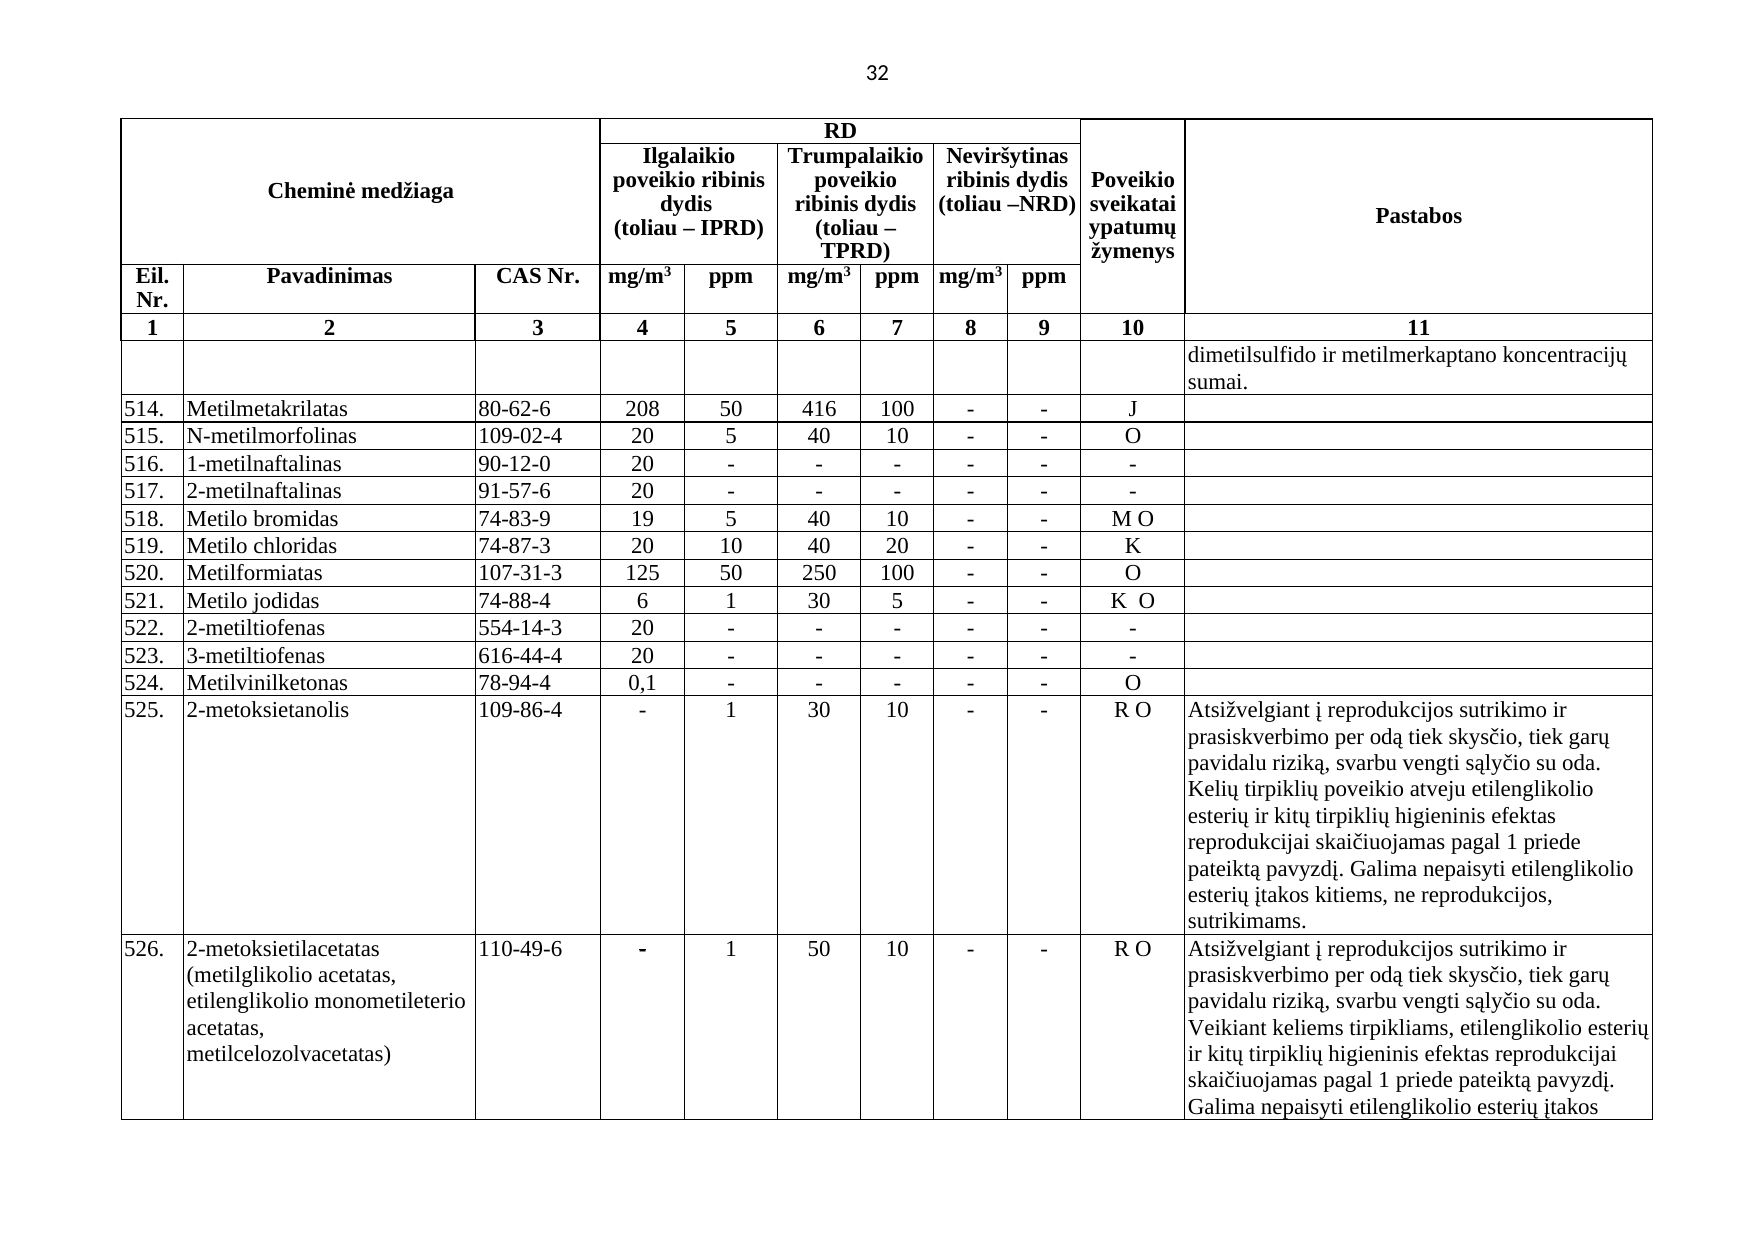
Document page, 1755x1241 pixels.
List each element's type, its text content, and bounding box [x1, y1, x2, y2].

table_cell K [1081, 532, 1184, 558]
table_cell - [934, 642, 1007, 668]
table_cell - [934, 505, 1007, 531]
table_cell mg/m3 [934, 265, 1007, 312]
table_cell Atsižvelgiant į reprodukcijos sutrikimo ir prasiskverbimo per odą tiek skysčio, tiek garų pavidalu riziką, svarbu vengti sąlyčio su oda. Kelių tirpiklių poveikio atveju etilenglikolio esterių ir kitų tirpiklių higieninis efektas reprodukcijai skaičiuojamas pagal 1 priede pateiktą pavyzdį. Galima nepaisyti etilenglikolio esterių įtakos kitiems, ne reprodukcijos, sutrikimams. [1185, 696, 1652, 934]
table_header RD [601, 119, 1080, 143]
table_cell 90-12-0 [476, 450, 600, 476]
table_cell 50 [778, 935, 860, 1119]
table_cell - [601, 696, 684, 934]
table_cell 125 [601, 560, 684, 586]
table_cell - [778, 669, 860, 695]
table_cell N-metilmorfolinas [184, 423, 475, 449]
table_cell 20 [601, 450, 684, 476]
table_cell 4 [601, 314, 684, 340]
table_cell 74-88-4 [476, 587, 600, 613]
table_cell ppm [685, 265, 777, 312]
table_cell - [934, 477, 1007, 504]
table_cell 520. [122, 560, 183, 586]
table_cell Metilmetakrilatas [184, 395, 475, 421]
table_cell [1185, 477, 1652, 504]
table_cell - [934, 935, 1007, 1119]
table_cell 5 [685, 505, 777, 531]
table_cell 2-metoksietanolis [184, 696, 475, 934]
table_cell 20 [601, 477, 684, 504]
table_cell 0,1 [601, 669, 684, 695]
table_cell K O [1081, 587, 1184, 613]
table_cell 523. [122, 642, 183, 668]
table_cell - [934, 395, 1007, 421]
table_cell [1185, 669, 1652, 695]
table_cell 3-metiltiofenas [184, 642, 475, 668]
table_cell 1 [685, 696, 777, 934]
table_cell - [1008, 587, 1080, 613]
table_cell - [861, 642, 933, 668]
table_cell 100 [861, 395, 933, 421]
table_cell - [1081, 614, 1184, 641]
table_cell ppm [1008, 265, 1080, 312]
table_cell 522. [122, 614, 183, 641]
table_cell 6 [601, 587, 684, 613]
table_cell - [1008, 935, 1080, 1119]
table_cell Metilvinilketonas [184, 669, 475, 695]
table_cell - [1008, 696, 1080, 934]
table_cell - [778, 642, 860, 668]
table_cell - [1008, 669, 1080, 695]
table_cell 11 [1185, 314, 1652, 340]
table_cell 416 [778, 395, 860, 421]
table_cell M O [1081, 505, 1184, 531]
table_cell 74-87-3 [476, 532, 600, 558]
table_cell 1 [685, 935, 777, 1119]
table_cell 10 [861, 696, 933, 934]
table_cell 5 [861, 587, 933, 613]
table_cell 6 [778, 314, 860, 340]
table_cell 30 [778, 696, 860, 934]
table_cell - [934, 423, 1007, 449]
table_cell - [685, 450, 777, 476]
table_cell dimetilsulfido ir metilmerkaptano koncentracijų sumai. [1185, 341, 1652, 394]
table_cell [476, 341, 600, 394]
table_cell 1-metilnaftalinas [184, 450, 475, 476]
table_cell 1 [122, 314, 183, 340]
table_cell - [1008, 614, 1080, 641]
table_cell 519. [122, 532, 183, 558]
table_cell 516. [122, 450, 183, 476]
table_cell 20 [861, 532, 933, 558]
table_cell - [778, 450, 860, 476]
table_cell - [934, 587, 1007, 613]
table_cell 515. [122, 423, 183, 449]
table_cell [1185, 505, 1652, 531]
table_cell Eil. Nr. [122, 265, 183, 312]
table_cell 554-14-3 [476, 614, 600, 641]
table_cell Metilo jodidas [184, 587, 475, 613]
table_cell Metilo chloridas [184, 532, 475, 558]
table_cell - [1008, 450, 1080, 476]
table_cell - [934, 560, 1007, 586]
table_cell 10 [685, 532, 777, 558]
table_cell - [1008, 477, 1080, 504]
table_cell - [1008, 341, 1080, 394]
table_cell - [601, 935, 684, 1119]
table_cell 616-44-4 [476, 642, 600, 668]
table_cell - [934, 696, 1007, 934]
table_cell 19 [601, 505, 684, 531]
table_cell 10 [1081, 314, 1184, 340]
table_cell - [934, 341, 1007, 394]
table_cell 2-metiltiofenas [184, 614, 475, 641]
table_cell O [1081, 560, 1184, 586]
table_cell - [1008, 505, 1080, 531]
table_cell Trumpalaikio poveikio ribinis dydis (toliau –TPRD) [778, 144, 933, 263]
table_cell [1185, 560, 1652, 586]
table_cell 2-metilnaftalinas [184, 477, 475, 504]
table_cell [1185, 532, 1652, 558]
table_cell mg/m3 [778, 265, 860, 312]
table_cell 50 [685, 395, 777, 421]
table_cell [1081, 341, 1184, 394]
table_cell 40 [778, 505, 860, 531]
table_cell 109-02-4 [476, 423, 600, 449]
table_cell Neviršytinas ribinis dydis (toliau –NRD) [934, 144, 1080, 263]
table_cell 10 [861, 935, 933, 1119]
table_cell Atsižvelgiant į reprodukcijos sutrikimo ir prasiskverbimo per odą tiek skysčio, tiek garų pavidalu riziką, svarbu vengti sąlyčio su oda. Veikiant keliems tirpikliams, etilenglikolio esterių ir kitų tirpiklių higieninis efektas reprodukcijai skaičiuojamas pagal 1 priede pateiktą pavyzdį. Galima nepaisyti etilenglikolio esterių įtakos [1185, 935, 1652, 1119]
table_cell 208 [601, 395, 684, 421]
table_cell Pavadinimas [184, 265, 474, 312]
table_cell - [1081, 450, 1184, 476]
table_cell 250 [778, 560, 860, 586]
table_cell 40 [778, 423, 860, 449]
table_cell - [1081, 477, 1184, 504]
table_header Poveikio sveikatai ypatumų žymenys [1081, 120, 1184, 312]
table_cell 5 [685, 423, 777, 449]
table_cell 10 [861, 505, 933, 531]
table_cell 521. [122, 587, 183, 613]
table_cell mg/m3 [601, 265, 684, 312]
table_cell 3 [476, 314, 599, 340]
table_cell R O [1081, 696, 1184, 934]
table_cell - [1081, 642, 1184, 668]
table_cell - [601, 341, 684, 394]
table_cell 74-83-9 [476, 505, 600, 531]
table_cell - [685, 669, 777, 695]
table_cell Ilgalaikio poveikio ribinis dydis (toliau – IPRD) [601, 144, 777, 263]
table_cell - [861, 341, 933, 394]
table_cell 110-49-6 [476, 935, 600, 1119]
table_cell - [861, 614, 933, 641]
table_cell - [778, 477, 860, 504]
table_cell - [861, 477, 933, 504]
table_cell - [934, 532, 1007, 558]
table_cell 20 [601, 642, 684, 668]
table_cell 40 [778, 532, 860, 558]
table_cell O [1081, 669, 1184, 695]
table_cell 91-57-6 [476, 477, 600, 504]
table_cell [1185, 587, 1652, 613]
table_cell Metilformiatas [184, 560, 475, 586]
table_cell - [1008, 423, 1080, 449]
table_header Cheminė medžiaga [122, 119, 599, 263]
table_cell R O [1081, 935, 1184, 1119]
table_cell 2 [184, 314, 474, 340]
table_cell - [778, 341, 860, 394]
table_cell ppm [861, 265, 933, 312]
table_cell [1185, 614, 1652, 641]
table_cell - [934, 614, 1007, 641]
table_cell 7 [861, 314, 933, 340]
table_cell 20 [601, 614, 684, 641]
table_cell CAS Nr. [476, 265, 599, 312]
table_cell [184, 341, 475, 394]
table_cell [1185, 450, 1652, 476]
table_cell - [685, 477, 777, 504]
table_cell O [1081, 423, 1184, 449]
table_cell 514. [122, 395, 183, 421]
table_cell - [778, 614, 860, 641]
table_cell Metilo bromidas [184, 505, 475, 531]
table_cell J [1081, 395, 1184, 421]
table_cell 5 [685, 314, 777, 340]
table_cell - [1008, 560, 1080, 586]
table_cell [1185, 423, 1652, 449]
table_cell - [685, 614, 777, 641]
table_cell - [934, 669, 1007, 695]
table_cell 9 [1008, 314, 1080, 340]
table_cell 107-31-3 [476, 560, 600, 586]
table_cell 518. [122, 505, 183, 531]
table_cell 525. [122, 696, 183, 934]
table_cell 50 [685, 560, 777, 586]
table_cell 20 [601, 532, 684, 558]
table_cell - [934, 450, 1007, 476]
table_cell - [1008, 532, 1080, 558]
table_cell [1185, 395, 1652, 421]
table_cell - [685, 642, 777, 668]
table_cell [1185, 642, 1652, 668]
table_cell [685, 341, 777, 394]
table_cell 20 [601, 423, 684, 449]
table_cell 30 [778, 587, 860, 613]
table_cell 8 [934, 314, 1007, 340]
table_cell [122, 341, 183, 394]
table_cell - [861, 450, 933, 476]
table_cell 100 [861, 560, 933, 586]
table_cell 10 [861, 423, 933, 449]
table_cell - [1008, 642, 1080, 668]
table_header Pastabos [1186, 120, 1652, 312]
table_cell 80-62-6 [476, 395, 600, 421]
table_cell 109-86-4 [476, 696, 600, 934]
table_cell 517. [122, 477, 183, 504]
table_cell - [861, 669, 933, 695]
table_cell 2-metoksietilacetatas (metilglikolio acetatas, etilenglikolio monometileterio acetatas, metilcelozolvacetatas) [184, 935, 475, 1119]
table_cell 1 [685, 587, 777, 613]
table_cell 526. [122, 935, 183, 1119]
table_cell 524. [122, 669, 183, 695]
table_cell - [1008, 395, 1080, 421]
table_cell 78-94-4 [476, 669, 600, 695]
